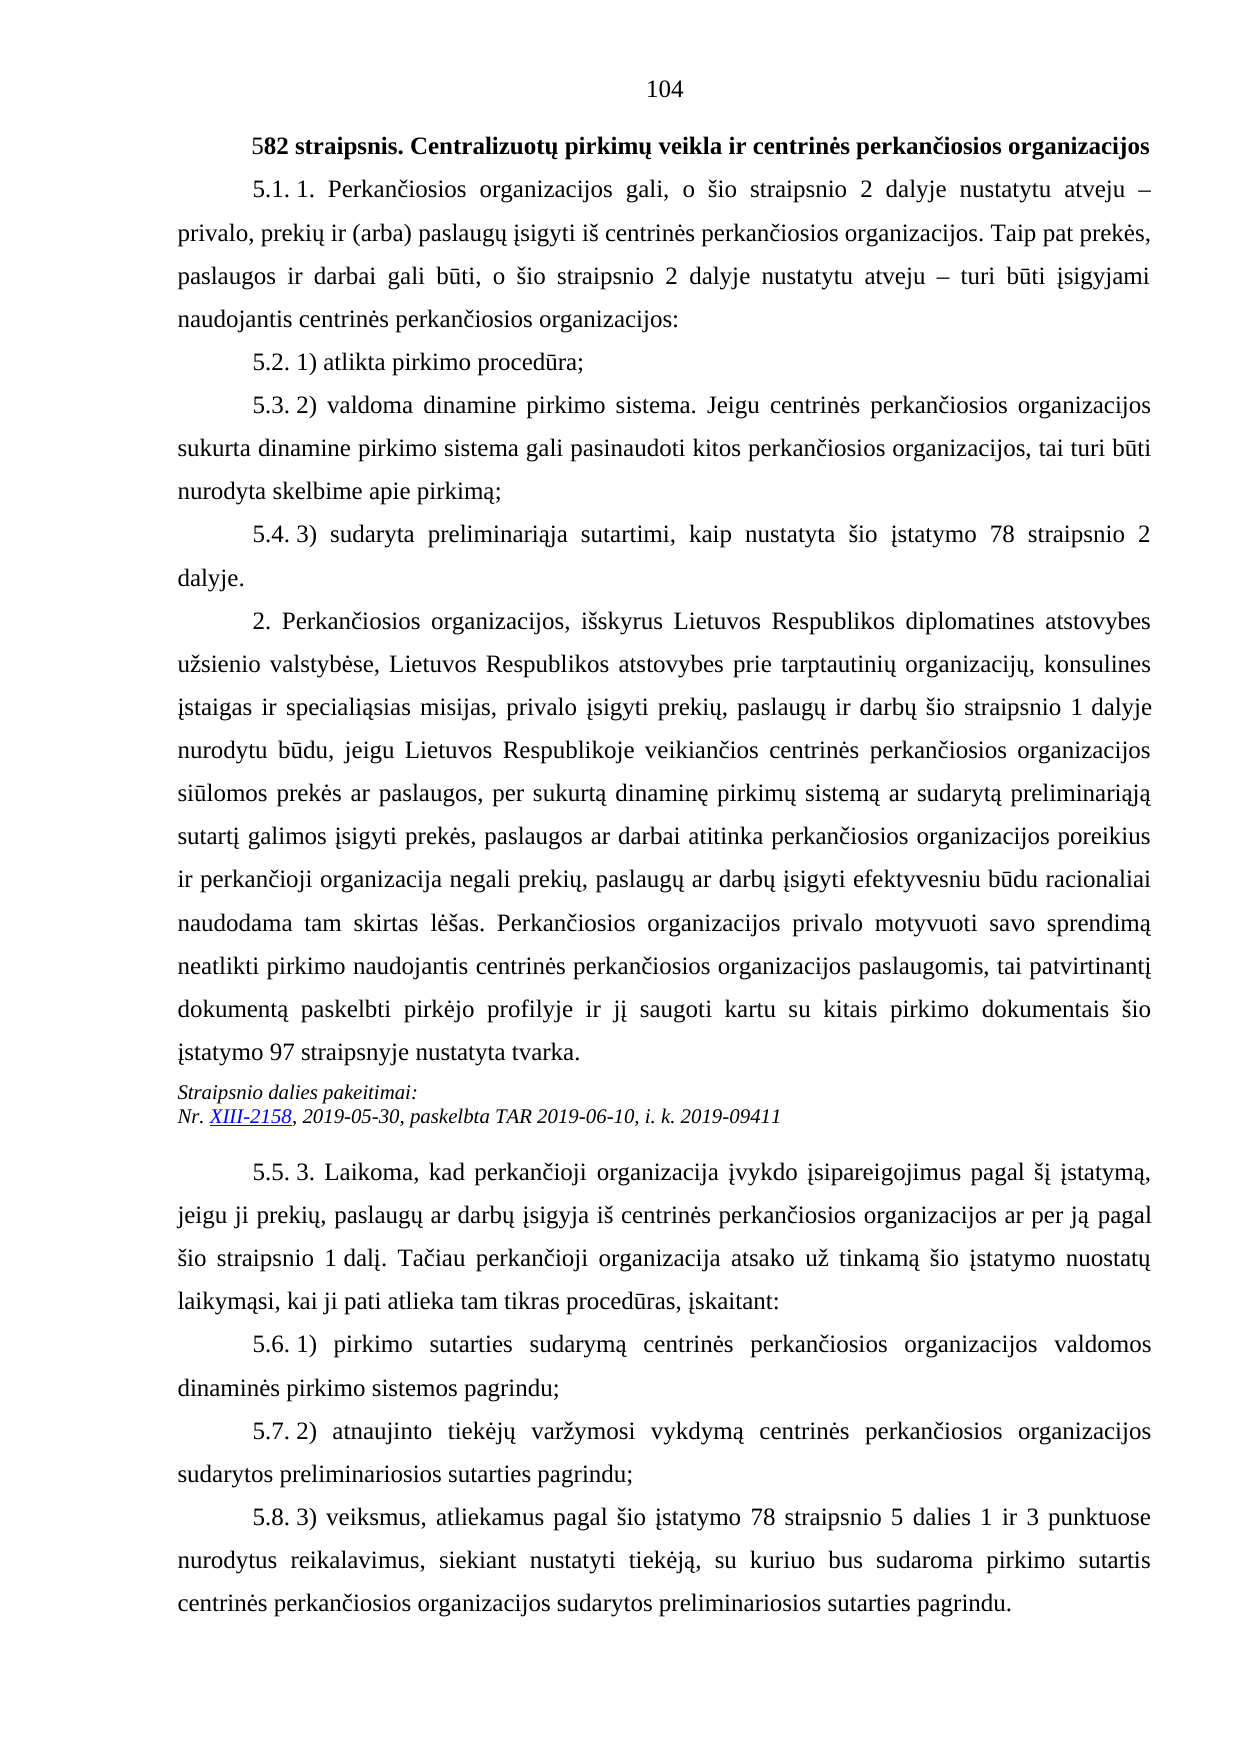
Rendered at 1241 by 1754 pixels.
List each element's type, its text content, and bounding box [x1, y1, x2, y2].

subtitle 2) atnaujinto tiekėjų varžymosi vykdymą centrinės perkančiosios organizacijos sudarytos preliminariosios sutarties pagrindu; [177, 1416, 1152, 1488]
subtitle 1) atlikta pirkimo procedūra; [177, 347, 1152, 376]
text 2. Perkančiosios organizacijos, išskyrus Lietuvos Respublikos diplomatines atstovybes užsienio valstybėse, Lietuvos Respublikos atstovybes prie tarptautinių organizacijų, konsulines įstaigas ir specialiąsias misijas, privalo įsigyti prekių, paslaugų ir darbų šio straipsnio 1 dalyje nurodytu būdu, jeigu Lietuvos Respublikoje veikiančios centrinės perkančiosios organizacijos siūlomos prekės ar paslaugos, per sukurtą dinaminę pirkimų sistemą ar sudarytą preliminariąją sutartį galimos įsigyti prekės, paslaugos ar darbai atitinka perkančiosios organizacijos poreikius ir perkančioji organizacija negali prekių, paslaugų ar darbų įsigyti efektyvesniu būdu racionaliai naudodama tam skirtas lėšas. Perkančiosios organizacijos privalo motyvuoti savo sprendimą neatlikti pirkimo naudojantis centrinės perkančiosios organizacijos paslaugomis, tai patvirtinantį dokumentą paskelbti pirkėjo profilyje ir jį saugoti kartu su kitais pirkimo dokumentais šio įstatymo 97 straipsnyje nustatyta tvarka. [177, 606, 1152, 1066]
subtitle 3) veiksmus, atliekamus pagal šio įstatymo 78 straipsnio 5 dalies 1 ir 3 punktuose nurodytus reikalavimus, siekiant nustatyti tiekėją, su kuriuo bus sudaroma pirkimo sutartis centrinės perkančiosios organizacijos sudarytos preliminariosios sutarties pagrindu. [177, 1502, 1152, 1617]
subtitle 1) pirkimo sutarties sudarymą centrinės perkančiosios organizacijos valdomos dinaminės pirkimo sistemos pagrindu; [177, 1329, 1152, 1401]
subtitle 3. Laikoma, kad perkančioji organizacija įvykdo įsipareigojimus pagal šį įstatymą, jeigu ji prekių, paslaugų ar darbų įsigyja iš centrinės perkančiosios organizacijos ar per ją pagal šio straipsnio 1 dalį. Tačiau perkančioji organizacija atsako už tinkamą šio įstatymo nuostatų laikymąsi, kai ji pati atlieka tam tikras procedūras, įskaitant: [177, 1157, 1152, 1315]
subtitle 1. Perkančiosios organizacijos gali, o šio straipsnio 2 dalyje nustatytu atveju – privalo, prekių ir (arba) paslaugų įsigyti iš centrinės perkančiosios organizacijos. Taip pat prekės, paslaugos ir darbai gali būti, o šio straipsnio 2 dalyje nustatytu atveju – turi būti įsigyjami naudojantis centrinės perkančiosios organizacijos: [177, 174, 1152, 333]
subtitle 82 straipsnis. Centralizuotų pirkimų veikla ir centrinės perkančiosios organizacijos [251, 131, 1152, 160]
text Nr. XIII-2158, 2019-05-30, paskelbta TAR 2019-06-10, i. k. 2019-09411 [177, 1104, 1152, 1128]
subtitle 2) valdoma dinamine pirkimo sistema. Jeigu centrinės perkančiosios organizacijos sukurta dinamine pirkimo sistema gali pasinaudoti kitos perkančiosios organizacijos, tai turi būti nurodyta skelbime apie pirkimą; [177, 390, 1152, 505]
text Straipsnio dalies pakeitimai: [177, 1080, 1152, 1104]
subtitle 3) sudaryta preliminariąja sutartimi, kaip nustatyta šio įstatymo 78 straipsnio 2 dalyje. [177, 519, 1152, 591]
